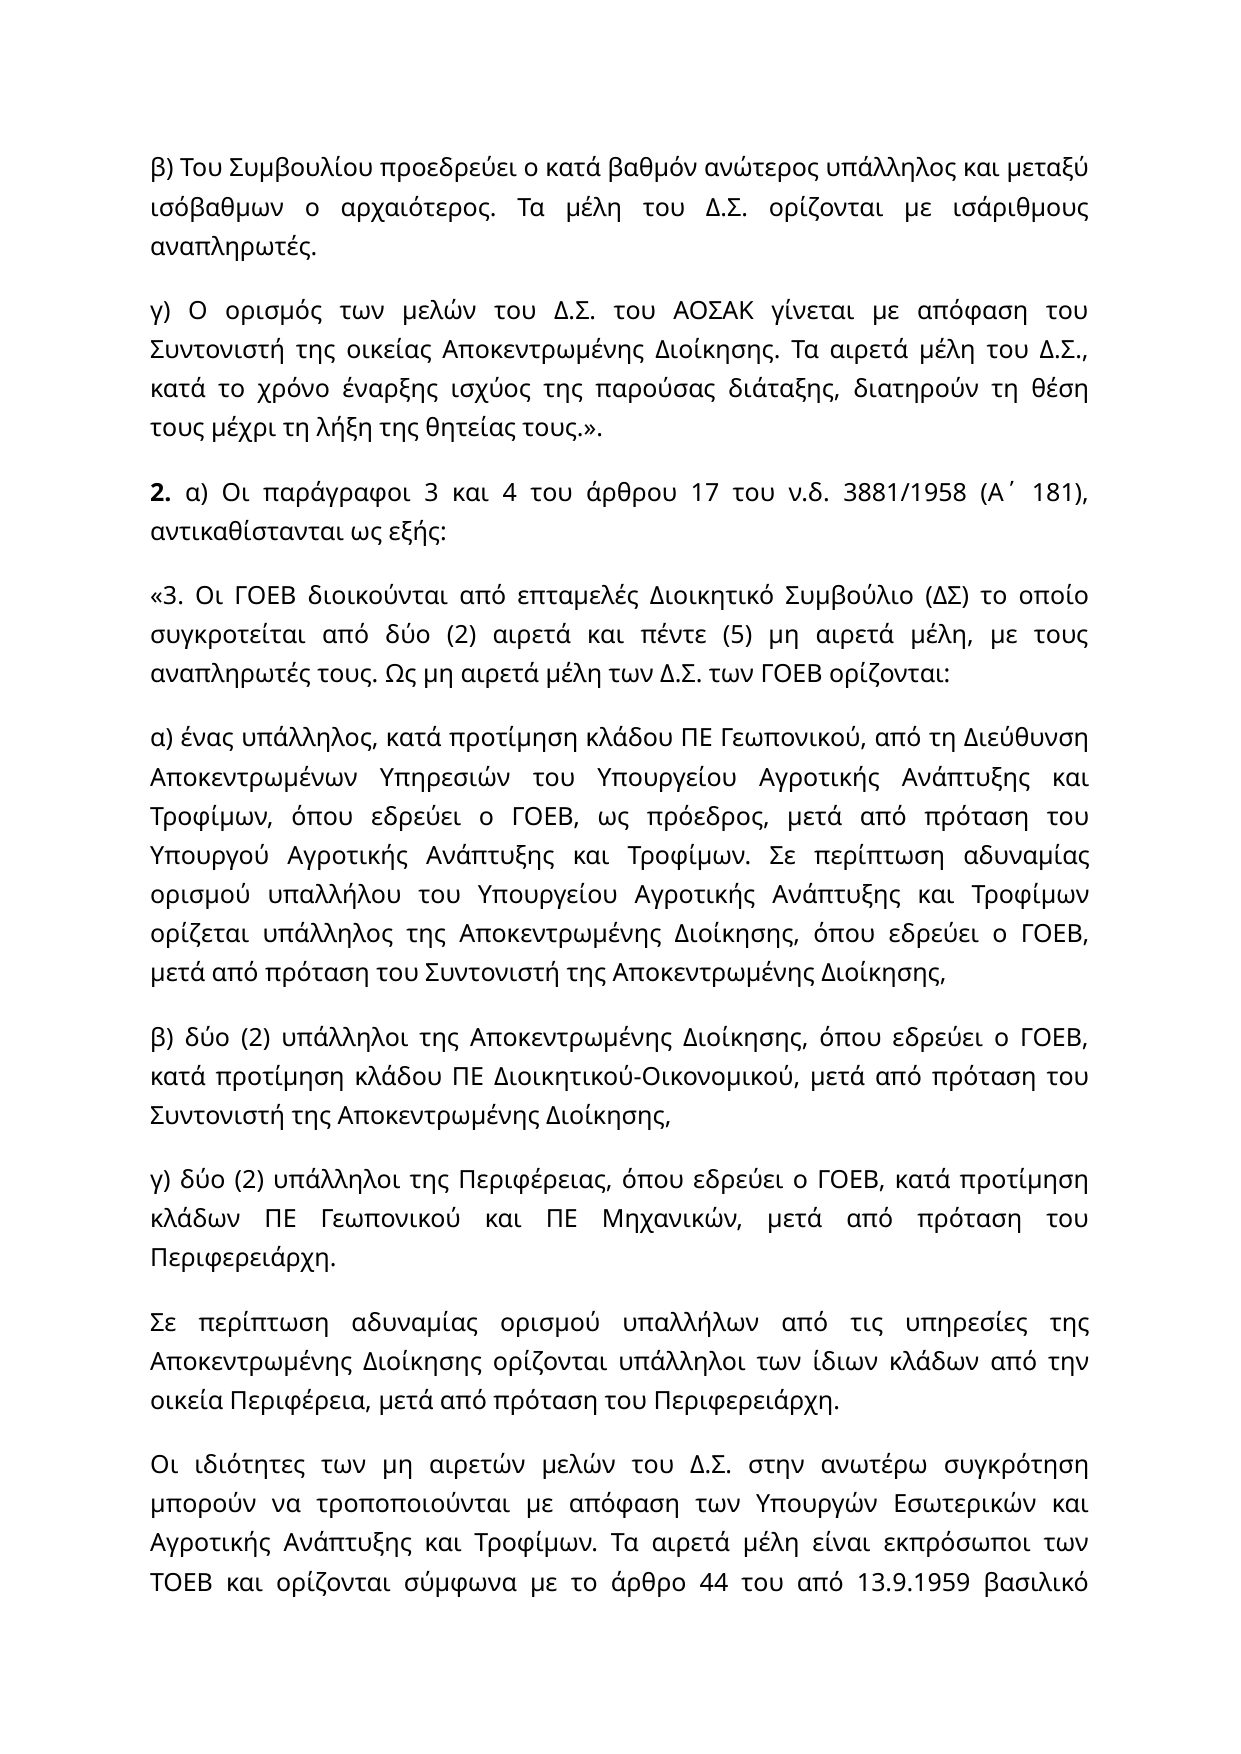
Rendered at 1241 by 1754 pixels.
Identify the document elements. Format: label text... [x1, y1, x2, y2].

text β) δύο (2) υπάλληλοι της Αποκεντρωμένης Διοίκησης, όπου εδρεύει ο ΓΟΕΒ, κατά προτίμηση κλάδου ΠΕ Διοικητικού-Οικονομικού, μετά από πρόταση του Συντονιστή της Αποκεντρωμένης Διοίκησης, [150, 1019, 1090, 1132]
text γ) δύο (2) υπάλληλοι της Περιφέρειας, όπου εδρεύει ο ΓΟΕΒ, κατά προτίμηση κλάδων ΠΕ Γεωπονικού και ΠΕ Μηχανικών, μετά από πρόταση του Περιφερειάρχη. [150, 1162, 1090, 1274]
text 2. α) Οι παράγραφοι 3 και 4 του άρθρου 17 του ν.δ. 3881/1958 (Α΄ 181), αντικαθίστανται ως εξής: [150, 474, 1090, 547]
text α) ένας υπάλληλος, κατά προτίμηση κλάδου ΠΕ Γεωπονικού, από τη Διεύθυνση Αποκεντρωμένων Υπηρεσιών του Υπουργείου Αγροτικής Ανάπτυξης και Τροφίμων, όπου εδρεύει ο ΓΟΕΒ, ως πρόεδρος, μετά από πρόταση του Υπουργού Αγροτικής Ανάπτυξης και Τροφίμων. Σε περίπτωση αδυναμίας ορισμού υπαλλήλου του Υπουργείου Αγροτικής Ανάπτυξης και Τροφίμων ορίζεται υπάλληλος της Αποκεντρωμένης Διοίκησης, όπου εδρεύει ο ΓΟΕΒ, μετά από πρόταση του Συντονιστή της Αποκεντρωμένης Διοίκησης, [150, 720, 1090, 989]
text β) Του Συμβουλίου προεδρεύει ο κατά βαθμόν ανώτερος υπάλληλος και μεταξύ ισόβαθμων ο αρχαιότερος. Τα μέλη του Δ.Σ. ορίζονται με ισάριθμους αναπληρωτές. [150, 150, 1090, 262]
text γ) Ο ορισμός των μελών του Δ.Σ. του ΑΟΣΑΚ γίνεται με απόφαση του Συντονιστή της οικείας Αποκεντρωμένης Διοίκησης. Τα αιρετά μέλη του Δ.Σ., κατά το χρόνο έναρξης ισχύος της παρούσας διάταξης, διατηρούν τη θέση τους μέχρι τη λήξη της θητείας τους.». [150, 292, 1090, 444]
text «3. Οι ΓΟΕΒ διοικούνται από επταμελές Διοικητικό Συμβούλιο (ΔΣ) το οποίο συγκροτείται από δύο (2) αιρετά και πέντε (5) μη αιρετά μέλη, με τους αναπληρωτές τους. Ως μη αιρετά μέλη των Δ.Σ. των ΓΟΕΒ ορίζονται: [150, 577, 1090, 690]
text Οι ιδιότητες των μη αιρετών μελών του Δ.Σ. στην ανωτέρω συγκρότηση μπορούν να τροποποιούνται με απόφαση των Υπουργών Εσωτερικών και Αγροτικής Ανάπτυξης και Τροφίμων. Τα αιρετά μέλη είναι εκπρόσωποι των ΤΟΕΒ και ορίζονται σύμφωνα με το άρθρο 44 του από 13.9.1959 βασιλικό [150, 1447, 1090, 1598]
text Σε περίπτωση αδυναμίας ορισμού υπαλλήλων από τις υπηρεσίες της Αποκεντρωμένης Διοίκησης ορίζονται υπάλληλοι των ίδιων κλάδων από την οικεία Περιφέρεια, μετά από πρόταση του Περιφερειάρχη. [150, 1304, 1090, 1417]
